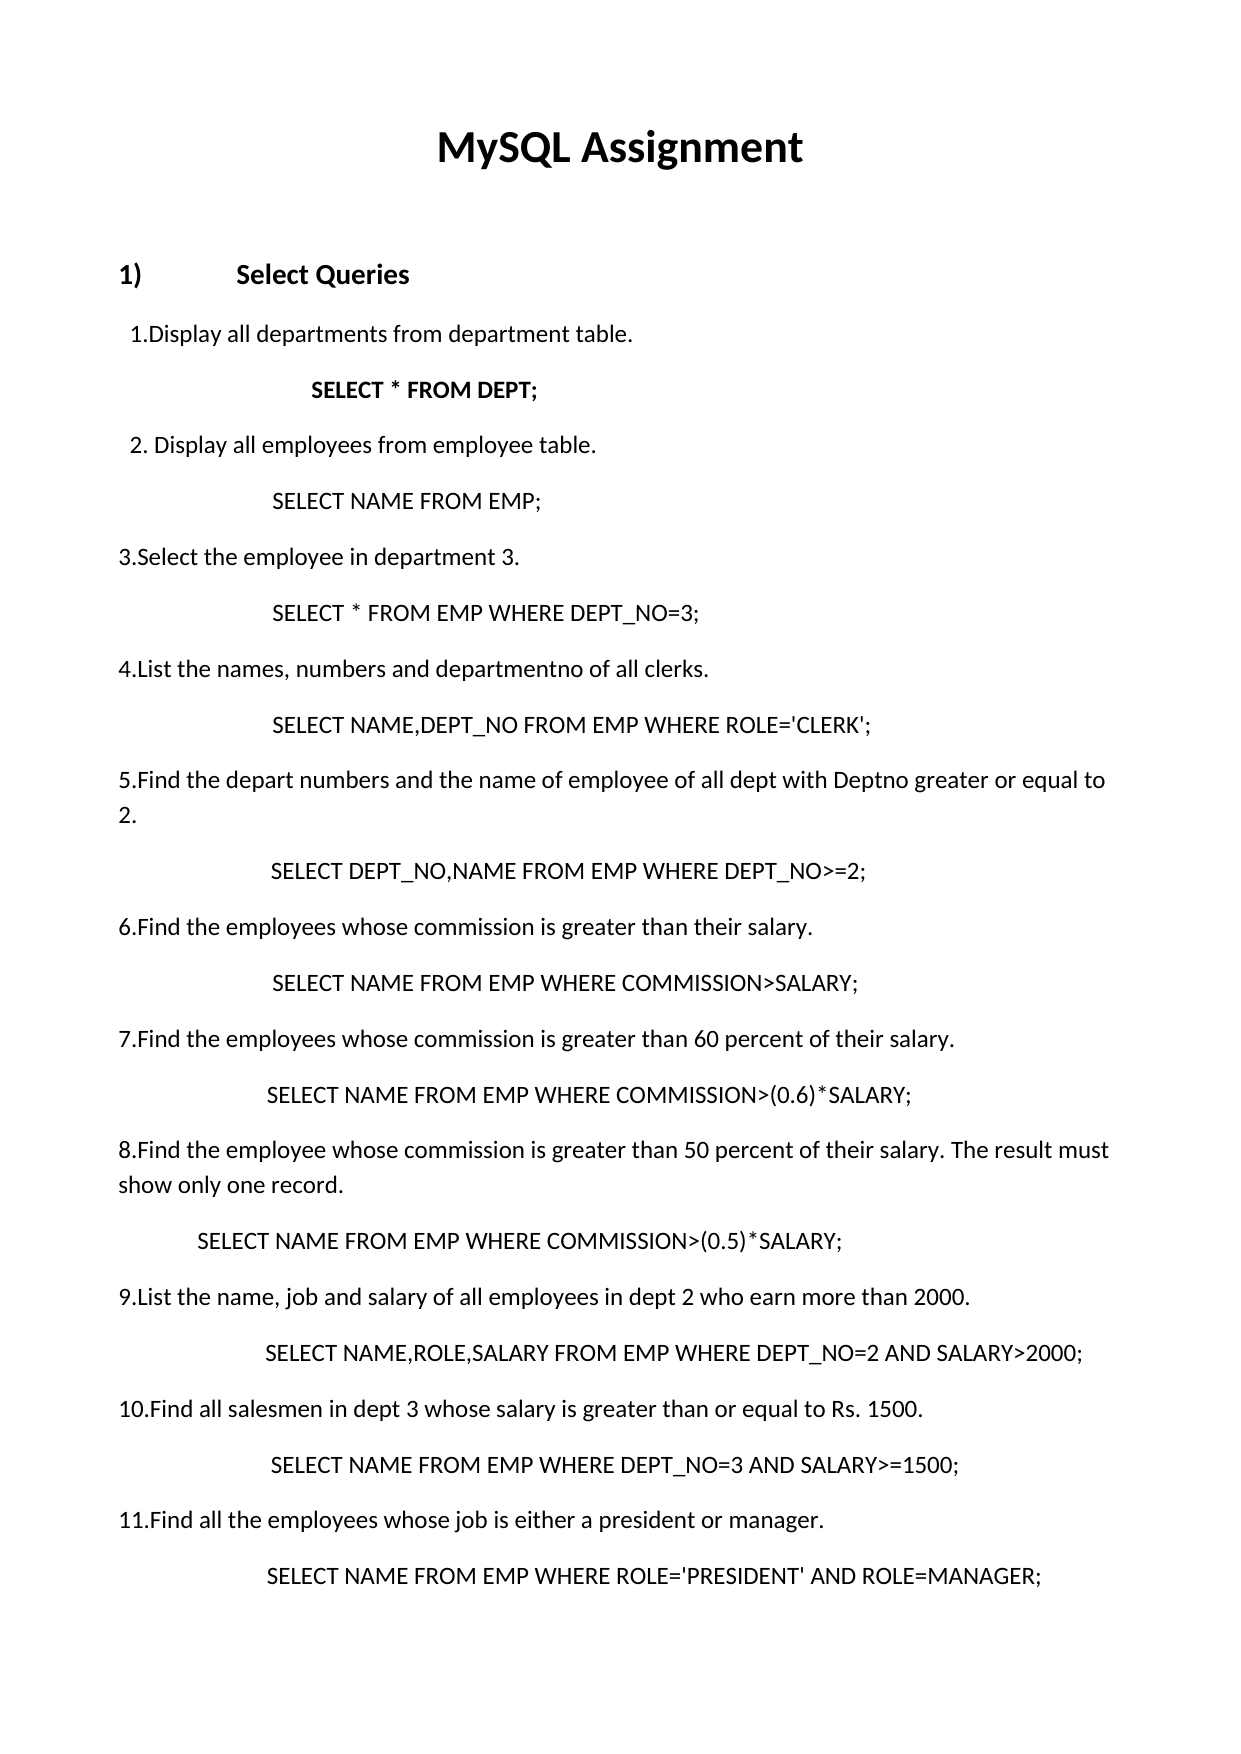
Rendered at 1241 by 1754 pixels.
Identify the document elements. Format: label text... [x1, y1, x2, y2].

text SELECT * FROM DEPT; [193, 374, 1122, 404]
text SELECT NAME,DEPT_NO FROM EMP WHERE ROLE='CLERK'; [193, 709, 1122, 739]
text SELECT NAME FROM EMP WHERE COMMISSION>SALARY; [193, 967, 1122, 998]
text 1.Display all departments from department table. [118, 318, 1122, 348]
text SELECT NAME FROM EMP WHERE ROLE='PRESIDENT' AND ROLE=MANAGER; [193, 1561, 1122, 1591]
text 11.Find all the employees whose job is either a president or manager. [118, 1505, 1122, 1535]
text 2. Display all employees from employee table. [118, 430, 1122, 460]
text 8.Find the employee whose commission is greater than 50 percent of their salary. The result must show only one record. [118, 1135, 1122, 1200]
text SELECT NAME FROM EMP WHERE COMMISSION>(0.6)*SALARY; [193, 1079, 1122, 1109]
text 3.Select the employee in department 3. [118, 541, 1122, 572]
text MySQL Assignment [118, 118, 1122, 174]
text SELECT DEPT_NO,NAME FROM EMP WHERE DEPT_NO>=2; [118, 856, 1122, 886]
text 5.Find the depart numbers and the name of employee of all dept with Deptno greater or equal to 2. [118, 765, 1122, 830]
text 10.Find all salesmen in dept 3 whose salary is greater than or equal to Rs. 1500. [118, 1393, 1122, 1423]
text SELECT * FROM EMP WHERE DEPT_NO=3; [193, 597, 1122, 628]
text SELECT NAME FROM EMP WHERE COMMISSION>(0.5)*SALARY; [118, 1226, 1122, 1256]
text SELECT NAME FROM EMP WHERE DEPT_NO=3 AND SALARY>=1500; [118, 1449, 1122, 1479]
text 6.Find the employees whose commission is greater than their salary. [118, 911, 1122, 942]
text 9.List the name, job and salary of all employees in dept 2 who earn more than 2000. [118, 1281, 1122, 1312]
text 1) Select Queries [118, 256, 1122, 292]
text SELECT NAME,ROLE,SALARY FROM EMP WHERE DEPT_NO=2 AND SALARY>2000; [118, 1337, 1122, 1368]
text 7.Find the employees whose commission is greater than 60 percent of their salary. [118, 1023, 1122, 1053]
text SELECT NAME FROM EMP; [193, 486, 1122, 516]
text 4.List the names, numbers and departmentno of all clerks. [118, 653, 1122, 683]
